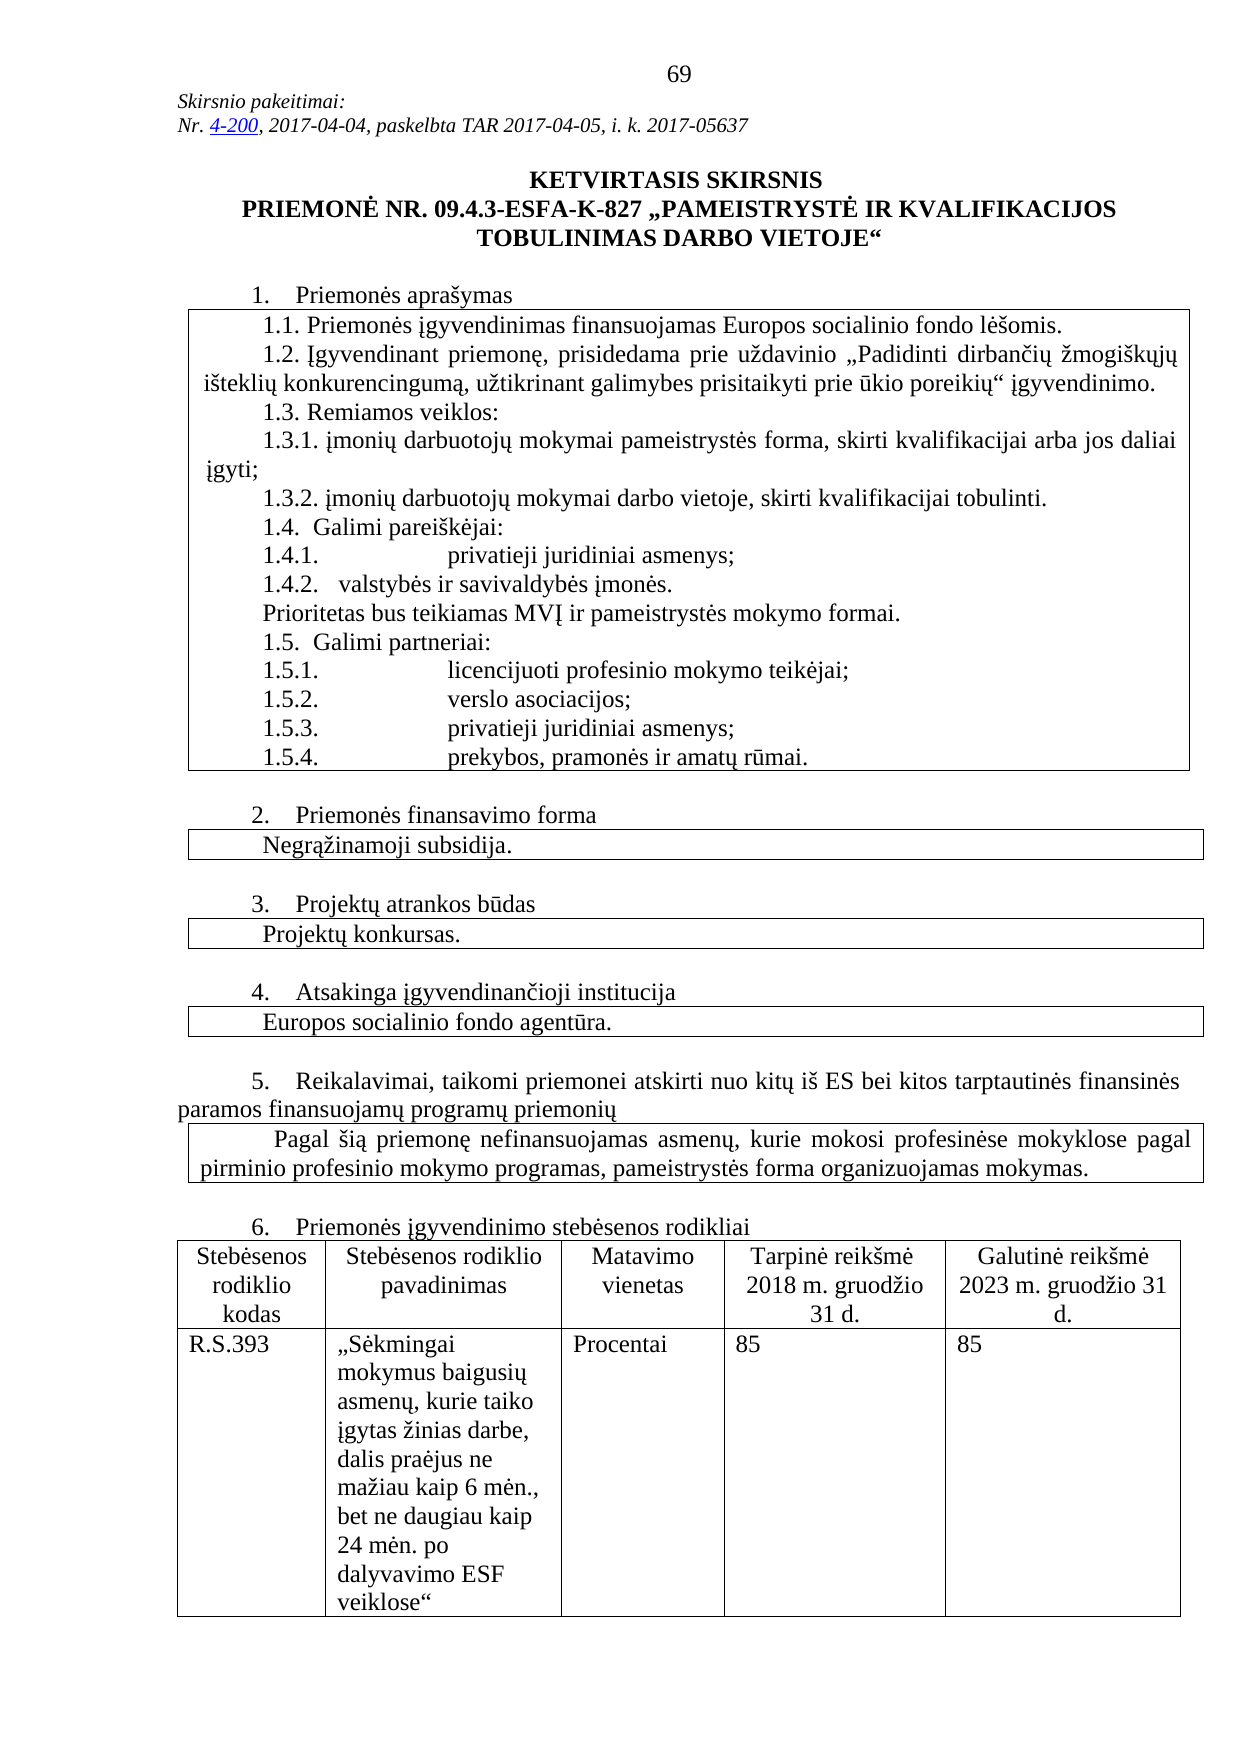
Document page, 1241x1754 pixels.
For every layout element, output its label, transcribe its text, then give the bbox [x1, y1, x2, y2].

table_cell Procentai [562, 1329, 724, 1616]
table_header Matavimo vienetas [562, 1241, 724, 1328]
table_cell R.S.393 [178, 1329, 325, 1616]
table_header Tarpinė reikšmė 2018 m. gruodžio 31 d. [725, 1241, 945, 1328]
table_header Negrąžinamoji subsidija. [189, 830, 1203, 859]
table_cell 85 [725, 1329, 945, 1616]
text 1. Priemonės aprašymas [251, 281, 1181, 309]
table_cell 1.5. Galimi partneriai: 1.5.1. licencijuoti profesinio mokymo teikėjai; 1.5.2. verslo asociacijos; 1.5.3. privatieji juridiniai asmenys; 1.5.4. prekybos, pramonės ir amatų rūmai. [189, 627, 1189, 770]
table_header Pagal šią priemonę nefinansuojamas asmenų, kurie mokosi profesinėse mokyklose pagal pirminio profesinio mokymo programas, pameistrystės forma organizuojamas mokymas. [189, 1124, 1203, 1182]
table_header Europos socialinio fondo agentūra. [189, 1007, 1203, 1036]
text 6. Priemonės įgyvendinimo stebėsenos rodikliai [251, 1212, 1181, 1240]
table_cell 1.2. Įgyvendinant priemonę, prisidedama prie uždavinio „Padidinti dirbančių žmogiškųjų išteklių konkurencingumą, užtikrinant galimybes prisitaikyti prie ūkio poreikių“ įgyvendinimo. [189, 339, 1189, 397]
text 2. Priemonės finansavimo forma [251, 800, 1181, 829]
table_header Projektų konkursas. [189, 919, 1203, 948]
text PRIEMONĖ NR. 09.4.3-ESFA-K-827 „PAMEISTRYSTĖ ir kvalifikacijos tobulinimas darbo vietoje“ [177, 194, 1181, 252]
text Skirsnio pakeitimai: [177, 89, 1181, 113]
table_cell 1.4. Galimi pareiškėjai: 1.4.1. privatieji juridiniai asmenys; 1.4.2. valstybės ir savivaldybės įmonės. Prioritetas bus teikiamas MVĮ ir pameistrystės mokymo formai. [189, 512, 1189, 627]
table_header 1.1. Priemonės įgyvendinimas finansuojamas Europos socialinio fondo lėšomis. [189, 310, 1189, 339]
text KETVIRTASIS SKIRSNIS [177, 166, 1181, 194]
table_header Stebėsenos rodiklio pavadinimas [326, 1241, 561, 1328]
text 5. Reikalavimai, taikomi priemonei atskirti nuo kitų iš ES bei kitos tarptautinės finansinės paramos finansuojamų programų priemonių [177, 1066, 1181, 1123]
text 4. Atsakinga įgyvendinančioji institucija [251, 977, 1181, 1006]
table_header Stebėsenos rodiklio kodas [178, 1241, 325, 1328]
table_cell 85 [946, 1329, 1180, 1616]
text Nr. 4-200, 2017-04-04, paskelbta TAR 2017-04-05, i. k. 2017-05637 [177, 113, 1181, 137]
text 3. Projektų atrankos būdas [251, 889, 1181, 918]
table_header Galutinė reikšmė 2023 m. gruodžio 31 d. [946, 1241, 1180, 1328]
table_cell 1.3. Remiamos veiklos: 1.3.1. įmonių darbuotojų mokymai pameistrystės forma, skirti kvalifikacijai arba jos daliai įgyti; 1.3.2. įmonių darbuotojų mokymai darbo vietoje, skirti kvalifikacijai tobulinti. [189, 397, 1189, 512]
table_cell „Sėkmingai mokymus baigusių asmenų, kurie taiko įgytas žinias darbe, dalis praėjus ne mažiau kaip 6 mėn., bet ne daugiau kaip 24 mėn. po dalyvavimo ESF veiklose“ [326, 1329, 561, 1616]
